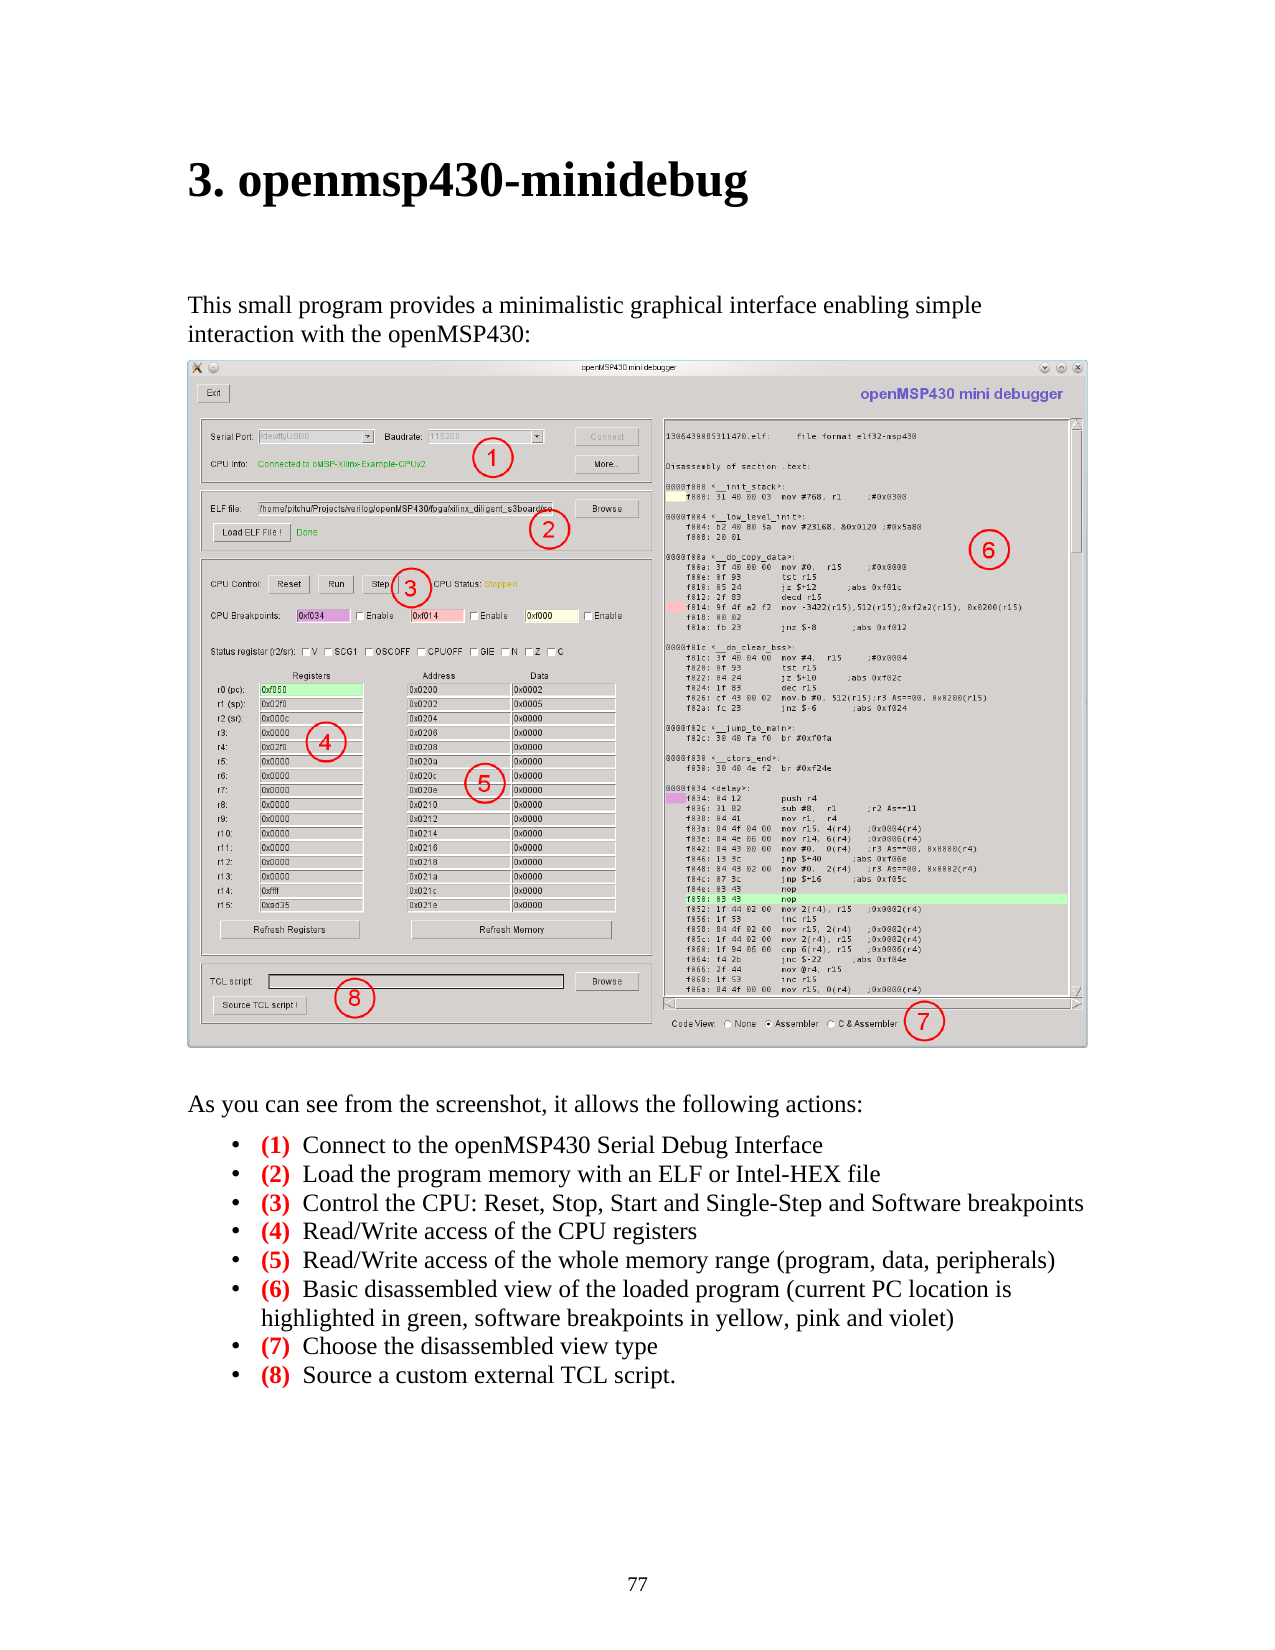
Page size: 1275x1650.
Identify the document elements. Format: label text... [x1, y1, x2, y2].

list (5) Read/Write access of the whole memory range (program, data, peripherals) [231, 1245, 1088, 1274]
list (6) Basic disassembled view of the loaded program (current PC location is highlighted in green, software breakpoints in yellow, pink and violet) [231, 1274, 1088, 1331]
text This small program provides a minimalistic graphical interface enabling simple interaction with the openMSP430: [187, 290, 1088, 347]
picture [187, 360, 1088, 1048]
list (1) Connect to the openMSP430 Serial Debug Interface [231, 1130, 1088, 1159]
text As you can see from the screenshot, it allows the following actions: [187, 1089, 1088, 1118]
list (3) Control the CPU: Reset, Stop, Start and Single-Step and Software breakpoints [231, 1188, 1088, 1216]
text 3. openmsp430-minidebug [187, 150, 1088, 207]
list (2) Load the program memory with an ELF or Intel-HEX file [231, 1159, 1088, 1188]
list (8) Source a custom external TCL script. [231, 1360, 1088, 1389]
list (4) Read/Write access of the CPU registers [231, 1216, 1088, 1245]
list (7) Choose the disassembled view type [231, 1331, 1088, 1360]
